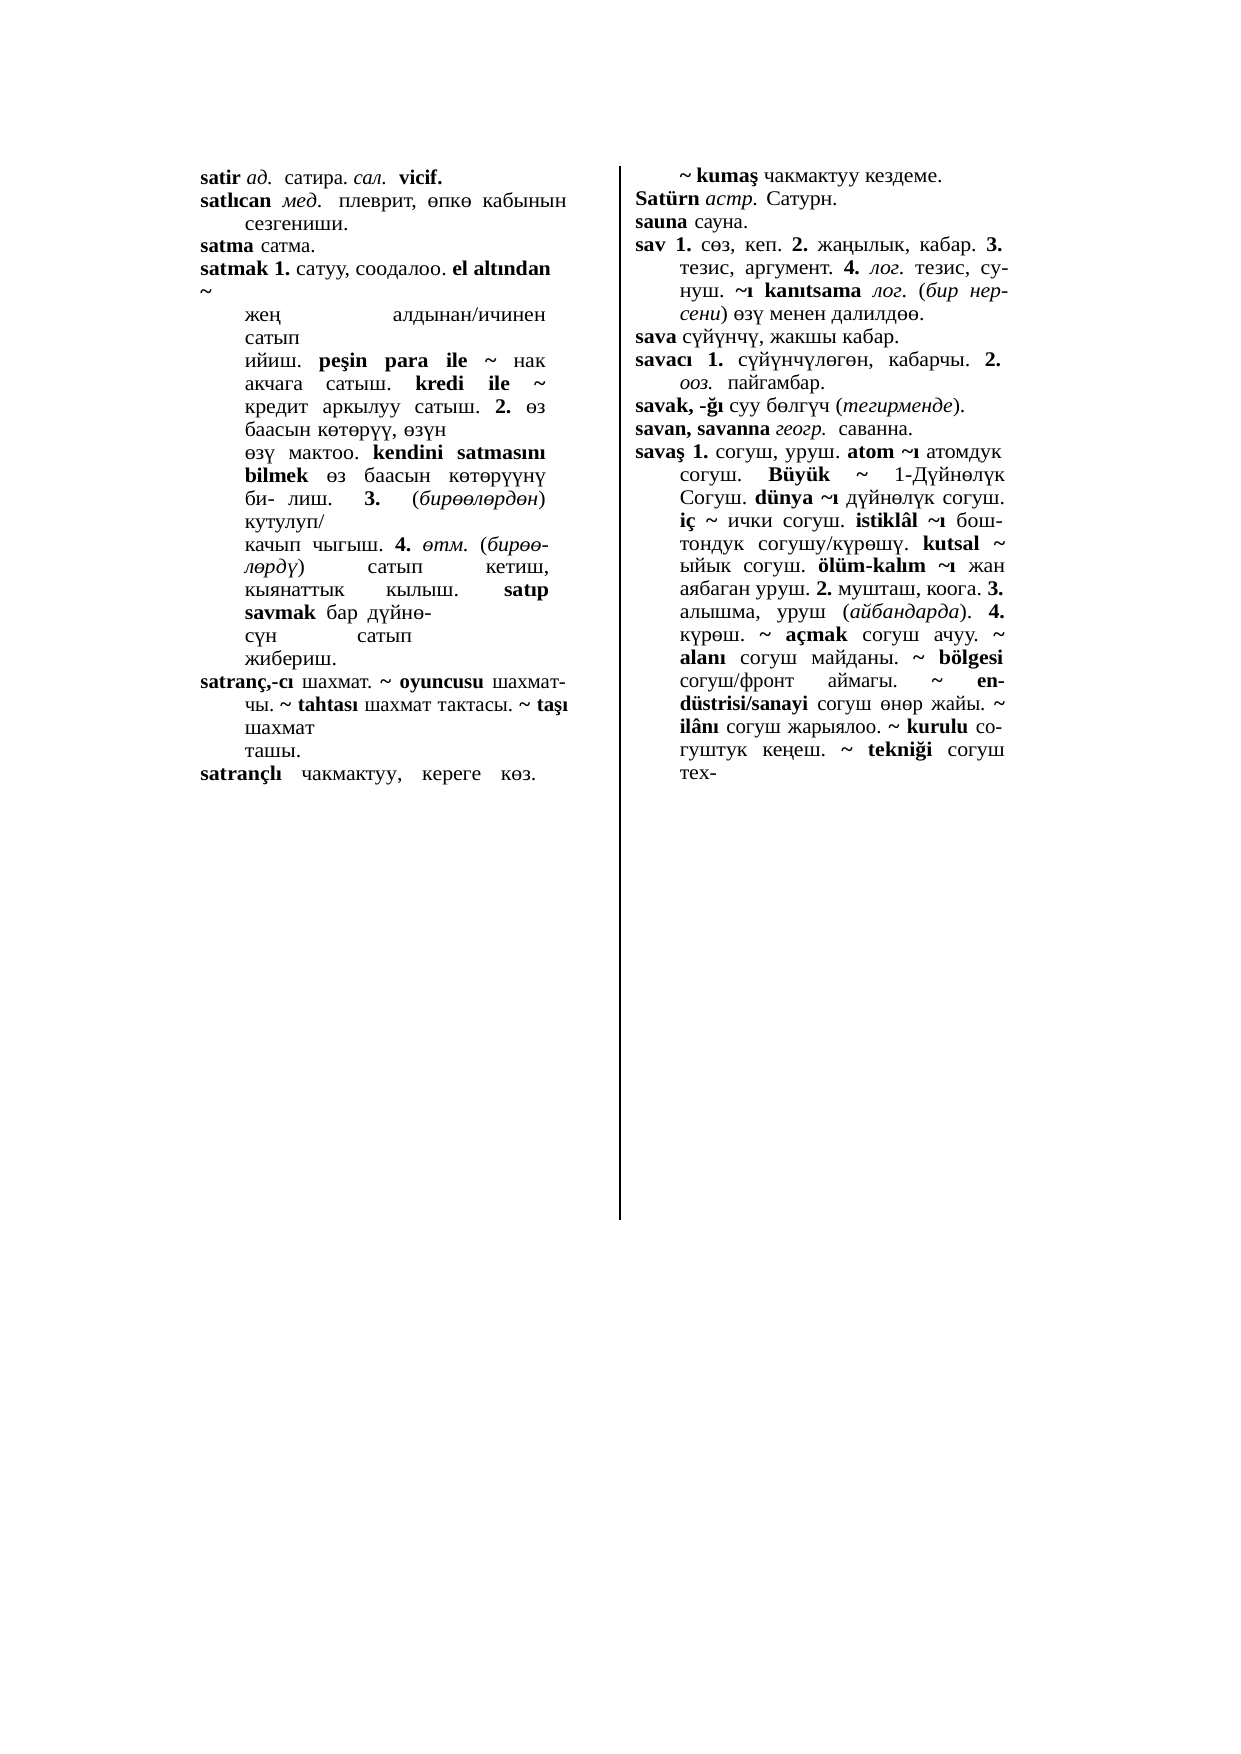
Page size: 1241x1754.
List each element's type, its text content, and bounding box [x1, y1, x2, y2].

text согуш/фронт аймагы. ~ en- düstrisi/sanayi согуш өнөр жайы. ~ ilânı согуш жарыялоо. ~ kurulu со- [679, 669, 1005, 738]
text сүн сатып жибериш. [244, 624, 412, 670]
text өзү мактоо. kendini satmasını bilmek өз баасын көтөрүүнү би- лиш. 3. (бирөөлөрдөн) кутулуп/ [244, 441, 545, 533]
text satir ад. сатира. сал. vicif. [200, 164, 606, 189]
text sav 1. сөз, кеп. 2. жаңылык, кабар. 3. [635, 233, 1065, 256]
text согуш. Büyük ~ 1-Дүйнөлүк Согуш. dünya ~ı дүйнөлүк согуш. iç ~ ички согуш. istiklâl ~ı бош- [679, 463, 1005, 532]
text ~ kumaş чакмактуу кездеме. [635, 164, 1005, 187]
text жең алдынан/ичинен сатып [244, 303, 545, 349]
text тондук согушу/күрөшү. kutsal ~ ыйык согуш. ölüm-kalım ~ı жан аябаган уруш. 2. мушташ, коога. 3. [679, 532, 1005, 600]
text satlıcan мед. плеврит, өпкө кабынын сезгениши. [200, 189, 572, 234]
text ооз. пайгамбар. [679, 371, 827, 394]
text sauna сауна. [635, 210, 1065, 233]
text качып чыгыш. 4. өтм. (бирөө- лөрдү) сатып кетиш, кыянаттык кылыш. satıp savmak бар дүйнө- [244, 533, 549, 624]
text шахмат ташы. [244, 716, 352, 762]
text satrançlı чакмактуу, кереге көз. [200, 762, 545, 785]
text тезис, аргумент. 4. лог. тезис, су- нуш. ~ı kanıtsama лог. (бир нер- сени) өзү менен далилдөө. [679, 256, 1008, 325]
text satma сатма. [200, 234, 565, 257]
text satmak 1. сатуу, соодалоо. el altından ~ [200, 257, 565, 303]
text sava сүйүнчү, жакшы кабар. [635, 325, 1065, 348]
text savacı 1. сүйүнчүлөгөн, кабарчы. 2. [635, 348, 1065, 371]
text ийиш. peşin para ile ~ нак акчага сатыш. kredi ile ~ кредит аркылуу сатыш. 2. өз баасын көтөрүү, өзүн [244, 349, 545, 441]
text savak, -ğı суу бөлгүч (тегирменде). [635, 394, 1065, 417]
text satranç,-cı шахмат. ~ oyuncusu шахмат- чы. ~ tahtası шахмат тактасы. ~ taşı [200, 670, 570, 716]
text алышма, уруш (айбандарда). 4. күрөш. ~ açmak согуш ачуу. ~ alanı согуш майданы. ~ bölgesi [679, 601, 1005, 669]
text Satürn астр. Сатурн. [635, 187, 1065, 210]
text savan, savanna геогр. саванна. [635, 417, 1065, 440]
text гуштук кеңеш. ~ tekniği согуш тех- [679, 738, 1005, 784]
text savaş 1. согуш, уруш. atom ~ı атомдук [635, 440, 1065, 463]
